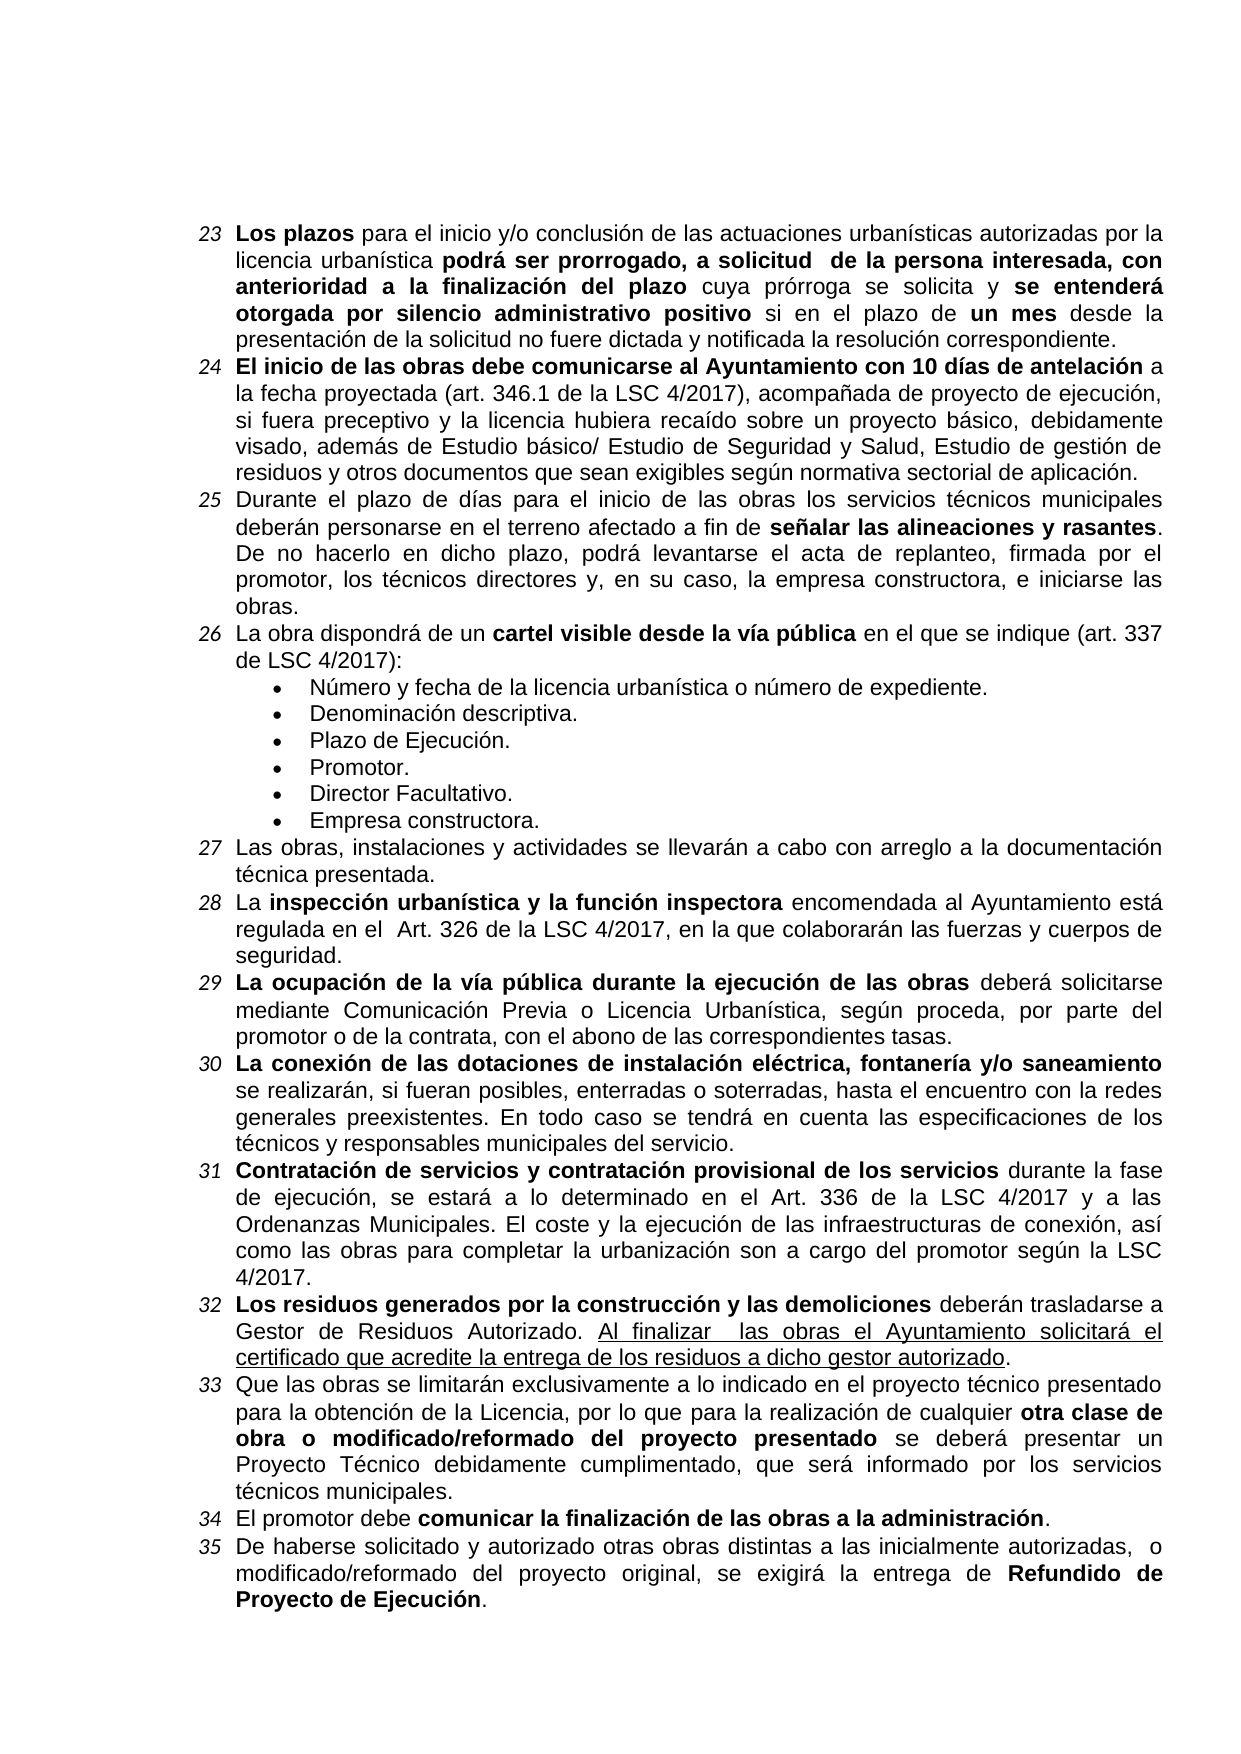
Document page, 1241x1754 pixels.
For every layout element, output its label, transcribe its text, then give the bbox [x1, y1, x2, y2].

list Empresa constructora. [272, 807, 1163, 833]
list El promotor debe comunicar la finalización de las obras a la administración. [198, 1504, 1163, 1532]
list Las obras, instalaciones y actividades se llevarán a cabo con arreglo a la documentación técnica presentada. [198, 833, 1163, 888]
list Contratación de servicios y contratación provisional de los servicios durante la fase de ejecución, se estará a lo determinado en el Art. 336 de la LSC 4/2017 y a las Ordenanzas Municipales. El coste y la ejecución de las infraestructuras de conexión, así como las obras para completar la urbanización son a cargo del promotor según la LSC 4/2017. [198, 1156, 1163, 1290]
list Denominación descriptiva. [272, 700, 1163, 727]
list La ocupación de la vía pública durante la ejecución de las obras deberá solicitarse mediante Comunicación Previa o Licencia Urbanística, según proceda, por parte del promotor o de la contrata, con el abono de las correspondientes tasas. [198, 968, 1163, 1049]
list La inspección urbanística y la función inspectora encomendada al Ayuntamiento está regulada en el Art. 326 de la LSC 4/2017, en la que colaborarán las fuerzas y cuerpos de seguridad. [198, 888, 1163, 968]
list La conexión de las dotaciones de instalación eléctrica, fontanería y/o saneamiento se realizarán, si fueran posibles, enterradas o soterradas, hasta el encuentro con la redes generales preexistentes. En todo caso se tendrá en cuenta las especificaciones de los técnicos y responsables municipales del servicio. [198, 1049, 1163, 1156]
list El inicio de las obras debe comunicarse al Ayuntamiento con 10 días de antelación a la fecha proyectada (art. 346.1 de la LSC 4/2017), acompañada de proyecto de ejecución, si fuera preceptivo y la licencia hubiera recaído sobre un proyecto básico, debidamente visado, además de Estudio básico/ Estudio de Seguridad y Salud, Estudio de gestión de residuos y otros documentos que sean exigibles según normativa sectorial de aplicación. [198, 352, 1163, 486]
list Los residuos generados por la construcción y las demoliciones deberán trasladarse a Gestor de Residuos Autorizado. Al finalizar las obras el Ayuntamiento solicitará el certificado que acredite la entrega de los residuos a dicho gestor autorizado. [198, 1290, 1163, 1371]
list Que las obras se limitarán exclusivamente a lo indicado en el proyecto técnico presentado para la obtención de la Licencia, por lo que para la realización de cualquier otra clase de obra o modificado/reformado del proyecto presentado se deberá presentar un Proyecto Técnico debidamente cumplimentado, que será informado por los servicios técnicos municipales. [198, 1371, 1163, 1504]
list Plazo de Ejecución. [272, 727, 1163, 753]
list Durante el plazo de días para el inicio de las obras los servicios técnicos municipales deberán personarse en el terreno afectado a fin de señalar las alineaciones y rasantes. De no hacerlo en dicho plazo, podrá levantarse el acta de replanteo, firmada por el promotor, los técnicos directores y, en su caso, la empresa constructora, e iniciarse las obras. [198, 486, 1163, 619]
list Número y fecha de la licencia urbanística o número de expediente. [272, 673, 1163, 700]
list La obra dispondrá de un cartel visible desde la vía pública en el que se indique (art. 337 de LSC 4/2017): [198, 619, 1163, 673]
list Director Facultativo. [272, 780, 1163, 807]
list Los plazos para el inicio y/o conclusión de las actuaciones urbanísticas autorizadas por la licencia urbanística podrá ser prorrogado, a solicitud de la persona interesada, con anterioridad a la finalización del plazo cuya prórroga se solicita y se entenderá otorgada por silencio administrativo positivo si en el plazo de un mes desde la presentación de la solicitud no fuere dictada y notificada la resolución correspondiente. [198, 219, 1163, 352]
list Promotor. [272, 753, 1163, 780]
list De haberse solicitado y autorizado otras obras distintas a las inicialmente autorizadas, o modificado/reformado del proyecto original, se exigirá la entrega de Refundido de Proyecto de Ejecución. [198, 1532, 1163, 1613]
